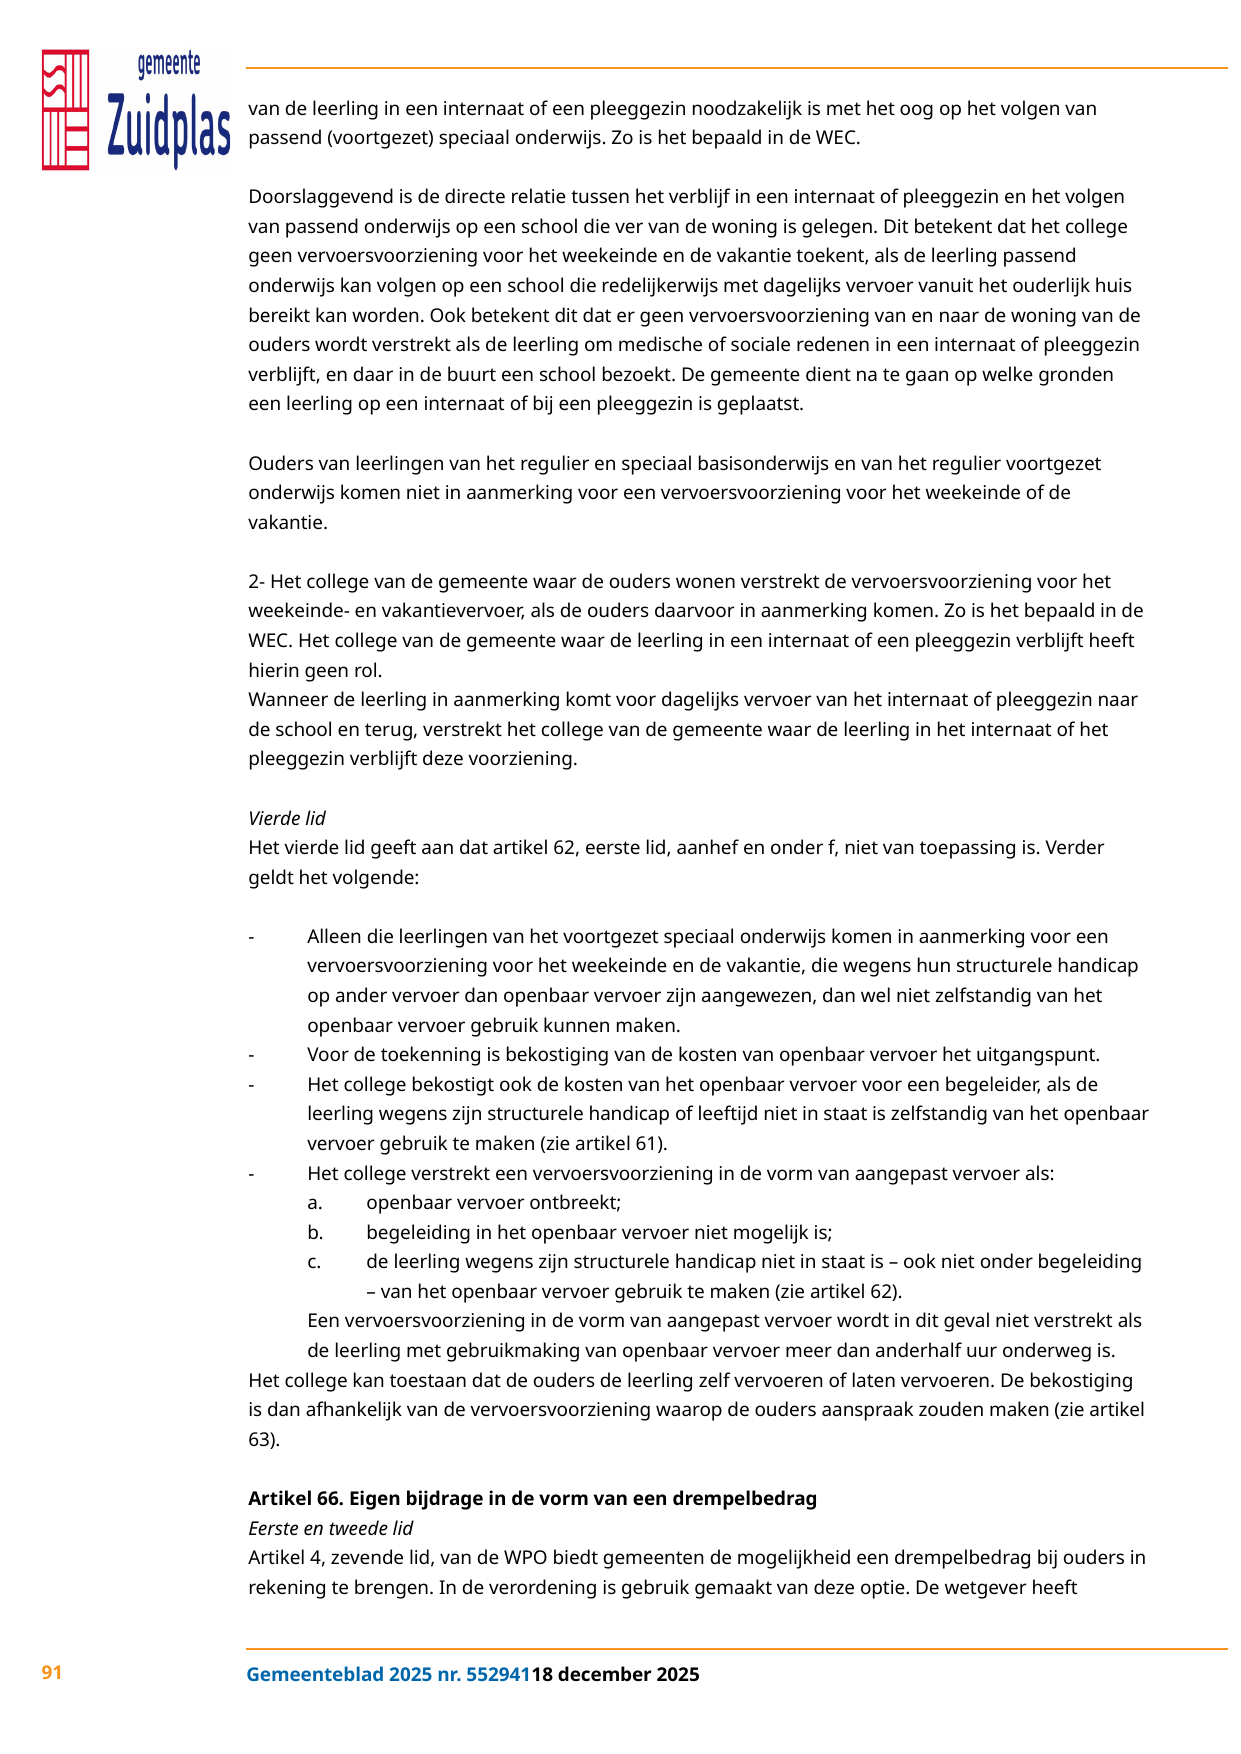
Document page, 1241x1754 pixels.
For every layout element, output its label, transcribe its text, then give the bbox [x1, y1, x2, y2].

picture [41, 47, 231, 172]
list Het college bekostigt ook de kosten van het openbaar vervoer voor een begeleider, als de leerling wegens zijn structurele handicap of leeftijd niet in staat is zelfstandig van het openbaar vervoer gebruik te maken (zie artikel 61). [248, 1071, 1152, 1156]
list de leerling wegens zijn structurele handicap niet in staat is – ook niet onder begeleiding – van het openbaar vervoer gebruik te maken (zie artikel 62). [307, 1248, 1152, 1304]
text Het vierde lid geeft aan dat artikel 62, eerste lid, aanhef en onder f, niet van toepassing is. Verder geldt het volgende: [248, 834, 1152, 890]
list Een vervoersvoorziening in de vorm van aangepast vervoer wordt in dit geval niet verstrekt als de leerling met gebruikmaking van openbaar vervoer meer dan anderhalf uur onderweg is. [248, 1308, 1152, 1363]
text Het college kan toestaan dat de ouders de leerling zelf vervoeren of laten vervoeren. De bekostiging is dan afhankelijk van de vervoersvoorziening waarop de ouders aanspraak zouden maken (zie artikel 63). [248, 1367, 1152, 1452]
list Alleen die leerlingen van het voortgezet speciaal onderwijs komen in aanmerking voor een vervoersvoorziening voor het weekeinde en de vakantie, die wegens hun structurele handicap op ander vervoer dan openbaar vervoer zijn aangewezen, dan wel niet zelfstandig van het openbaar vervoer gebruik kunnen maken. [248, 923, 1152, 1038]
text Wanneer de leerling in aanmerking komt voor dagelijks vervoer van het internaat of pleeggezin naar de school en terug, verstrekt het college van de gemeente waar de leerling in het internaat of het pleeggezin verblijft deze voorziening. [248, 686, 1152, 771]
text Artikel 4, zevende lid, van de WPO biedt gemeenten de mogelijkheid een drempelbedrag bij ouders in rekening te brengen. In de verordening is gebruik gemaakt van deze optie. De wetgever heeft [248, 1544, 1152, 1600]
text Doorslaggevend is de directe relatie tussen het verblijf in een internaat of pleeggezin en het volgen van passend onderwijs op een school die ver van de woning is gelegen. Dit betekent dat het college geen vervoersvoorziening voor het weekeinde en de vakantie toekent, als de leerling passend onderwijs kan volgen op een school die redelijkerwijs met dagelijks vervoer vanuit het ouderlijk huis bereikt kan worden. Ook betekent dit dat er geen vervoersvoorziening van en naar de woning van de ouders wordt verstrekt als de leerling om medische of sociale redenen in een internaat of pleeggezin verblijft, en daar in de buurt een school bezoekt. De gemeente dient na te gaan op welke gronden een leerling op een internaat of bij een pleeggezin is geplaatst. [248, 183, 1152, 416]
text Artikel 66. Eigen bijdrage in de vorm van een drempelbedrag [248, 1485, 1152, 1511]
text 2- Het college van de gemeente waar de ouders wonen verstrekt de vervoersvoorziening voor het weekeinde- en vakantievervoer, als de ouders daarvoor in aanmerking komen. Zo is het bepaald in de WEC. Het college van de gemeente waar de leerling in een internaat of een pleeggezin verblijft heeft hierin geen rol. [248, 568, 1152, 683]
text van de leerling in een internaat of een pleeggezin noodzakelijk is met het oog op het volgen van passend (voortgezet) speciaal onderwijs. Zo is het bepaald in de WEC. [248, 95, 1152, 150]
list begeleiding in het openbaar vervoer niet mogelijk is; [307, 1219, 1152, 1245]
text Ouders van leerlingen van het regulier en speciaal basisonderwijs en van het regulier voortgezet onderwijs komen niet in aanmerking voor een vervoersvoorziening voor het weekeinde of de vakantie. [248, 450, 1152, 535]
text Eerste en tweede lid [248, 1515, 1152, 1541]
list Het college verstrekt een vervoersvoorziening in de vorm van aangepast vervoer als: [248, 1160, 1152, 1186]
list Voor de toekenning is bekostiging van de kosten van openbaar vervoer het uitgangspunt. [248, 1041, 1152, 1067]
text Vierde lid [248, 805, 1152, 831]
list openbaar vervoer ontbreekt; [307, 1189, 1152, 1215]
